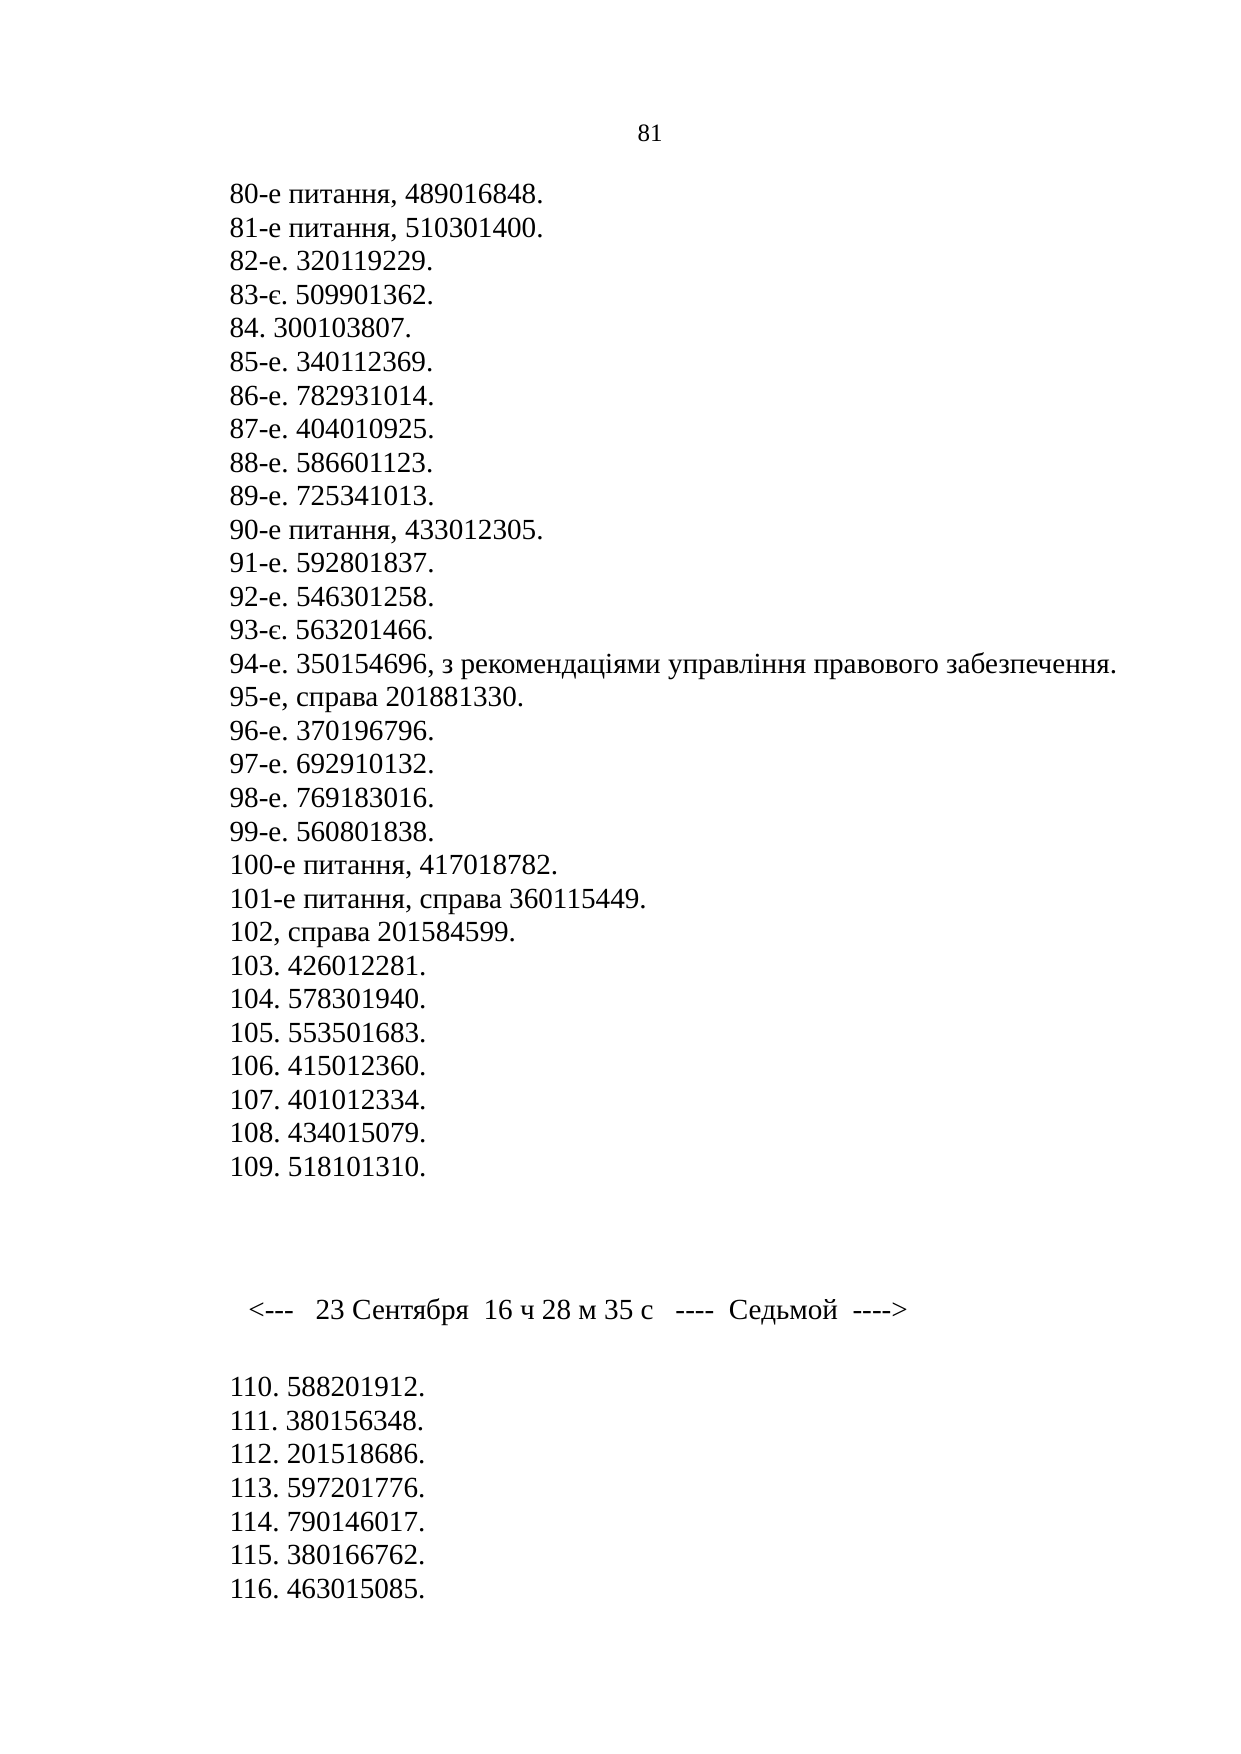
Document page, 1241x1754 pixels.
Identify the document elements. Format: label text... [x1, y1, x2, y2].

text 116. 463015085. [177, 1571, 1122, 1604]
text 92-е. 546301258. [177, 579, 1122, 612]
text 80-е питання, 489016848. [177, 176, 1122, 210]
text 96-е. 370196796. [177, 713, 1122, 747]
text 82-е. 320119229. [177, 243, 1122, 277]
text 88-е. 586601123. [177, 445, 1122, 478]
text 105. 553501683. [177, 1015, 1122, 1048]
text 101-е питання, справа 360115449. [177, 881, 1122, 914]
text 83-є. 509901362. [177, 277, 1122, 311]
text 97-е. 692910132. [177, 747, 1122, 780]
text 95-е, справа 201881330. [177, 679, 1122, 713]
text 112. 201518686. [177, 1437, 1122, 1470]
text 99-е. 560801838. [177, 814, 1122, 847]
text 89-е. 725341013. [177, 478, 1122, 512]
text 113. 597201776. [177, 1470, 1122, 1504]
text 86-е. 782931014. [177, 378, 1122, 411]
text 103. 426012281. [177, 948, 1122, 981]
text <--- 23 Сентября 16 ч 28 м 35 с ---- Седьмой ----> [177, 1250, 1122, 1336]
text 110. 588201912. [177, 1369, 1122, 1403]
text 94-е. 350154696, з рекомендаціями управління правового забезпечення. [177, 646, 1122, 679]
text 109. 518101310. [177, 1149, 1122, 1183]
text 93-є. 563201466. [177, 612, 1122, 646]
text 98-е. 769183016. [177, 780, 1122, 814]
text 108. 434015079. [177, 1116, 1122, 1149]
text 81-е питання, 510301400. [177, 210, 1122, 243]
text 100-е питання, 417018782. [177, 847, 1122, 881]
text 115. 380166762. [177, 1537, 1122, 1571]
text 90-е питання, 433012305. [177, 512, 1122, 545]
text 102, справа 201584599. [177, 914, 1122, 948]
text 114. 790146017. [177, 1504, 1122, 1537]
text 84. 300103807. [177, 311, 1122, 344]
text 107. 401012334. [177, 1082, 1122, 1116]
text 87-е. 404010925. [177, 411, 1122, 445]
text 85-е. 340112369. [177, 344, 1122, 378]
text 111. 380156348. [177, 1403, 1122, 1437]
text 91-е. 592801837. [177, 545, 1122, 579]
text 106. 415012360. [177, 1048, 1122, 1082]
text 104. 578301940. [177, 981, 1122, 1015]
